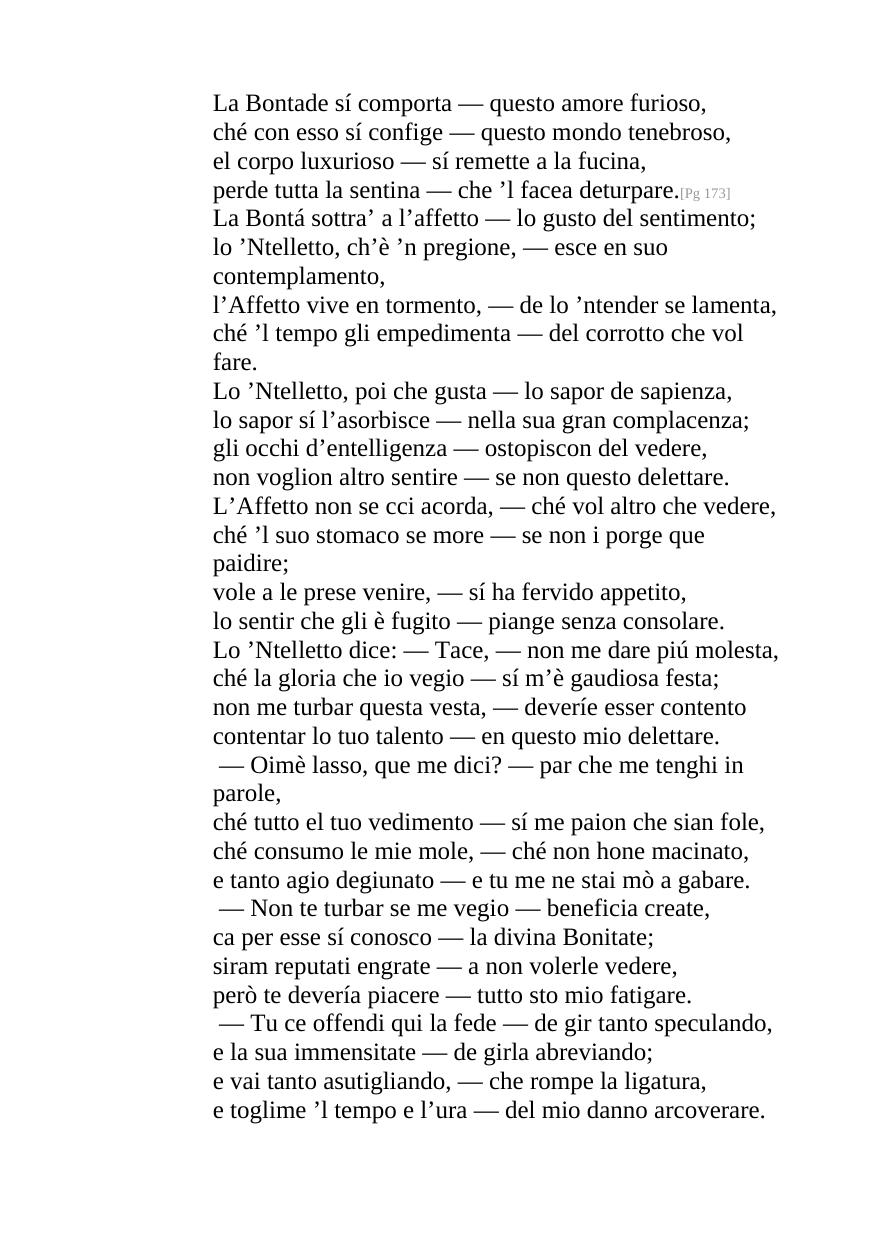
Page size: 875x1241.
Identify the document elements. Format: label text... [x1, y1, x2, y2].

text Lo ’Ntelletto dice: — Tace, — non me dare piú molesta, ché la gloria che io vegio — sí m’è gaudiosa festa; non me turbar questa vesta, — deveríe esser contento contentar lo tuo talento — en questo mio delettare. [213, 635, 779, 750]
text — Oimè lasso, que me dici? — par che me tenghi in parole, ché tutto el tuo vedimento — sí me paion che sian fole, ché consumo le mie mole, — ché non hone macinato, e tanto agio degiunato — e tu me ne stai mò a gabare. [213, 750, 779, 893]
text La Bontá sottra’ a l’affetto — lo gusto del sentimento; lo ’Ntelletto, ch’è ’n pregione, — esce en suo contemplamento, l’Affetto vive en tormento, — de lo ’ntender se lamenta, ché ’l tempo gli empedimenta — del corrotto che vol fare. [213, 203, 779, 376]
text L’Affetto non se cci acorda, — ché vol altro che vedere, ché ’l suo stomaco se more — se non i porge que paidire; vole a le prese venire, — sí ha fervido appetito, lo sentir che gli è fugito — piange senza consolare. [213, 491, 779, 635]
text La Bontade sí comporta — questo amore furioso, ché con esso sí confige — questo mondo tenebroso, el corpo luxurioso — sí remette a la fucina, perde tutta la sentina — che ’l facea deturpare.[Pg 173] [213, 88, 779, 203]
text Lo ’Ntelletto, poi che gusta — lo sapor de sapienza, lo sapor sí l’asorbisce — nella sua gran complacenza; gli occhi d’entelligenza — ostopiscon del vedere, non voglion altro sentire — se non questo delettare. [213, 376, 779, 491]
text — Tu ce offendi qui la fede — de gir tanto speculando, e la sua immensitate — de girla abreviando; e vai tanto asutigliando, — che rompe la ligatura, e toglime ’l tempo e l’ura — del mio danno arcoverare. [213, 1008, 779, 1123]
text — Non te turbar se me vegio — beneficia create, ca per esse sí conosco — la divina Bonitate; siram reputati engrate — a non volerle vedere, però te devería piacere — tutto sto mio fatigare. [213, 893, 779, 1008]
